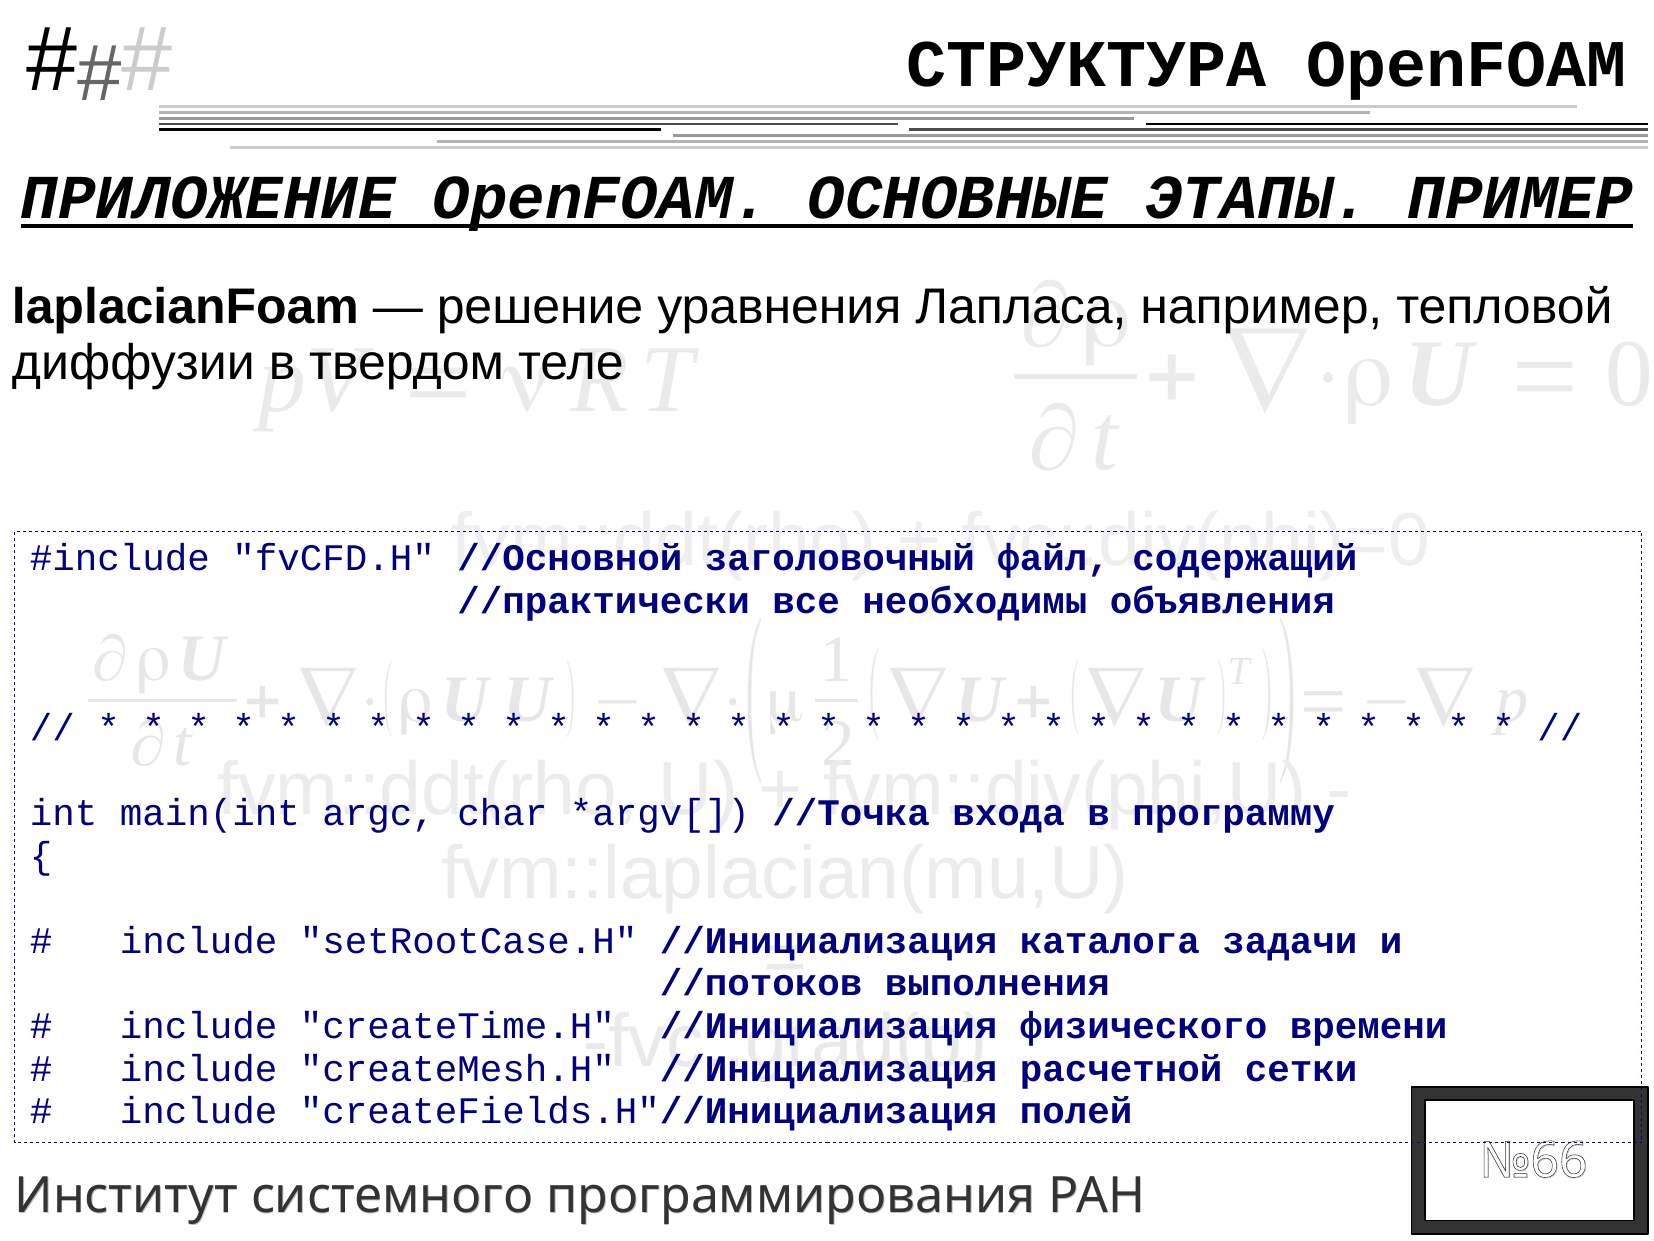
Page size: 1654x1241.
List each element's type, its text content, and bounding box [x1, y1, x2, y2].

text_box laplacianFoam — решение уравнения Лапласа, например, тепловой диффузии в твердом теле [11, 278, 1636, 390]
text_box #include "fvCFD.H" //Основной заголовочный файл, содержащий //практически все необходимы объявления // * * * * * * * * * * * * * * * * * * * * * * * * * * * * * * * * // int main(int argc, char *argv[]) //Точка входа в программу { # include "setRootCase.H" //Инициализация каталога задачи и //потоков выполнения # include "createTime.H" //Инициализация физического времени # include "createMesh.H" //Инициализация расчетной сетки # include "createFields.H"//Инициализация полей [14, 531, 1642, 1143]
title ПРИЛОЖЕНИЕ OpenFOAM. ОСНОВНЫЕ ЭТАПЫ. ПРИМЕР [0, 147, 1654, 257]
